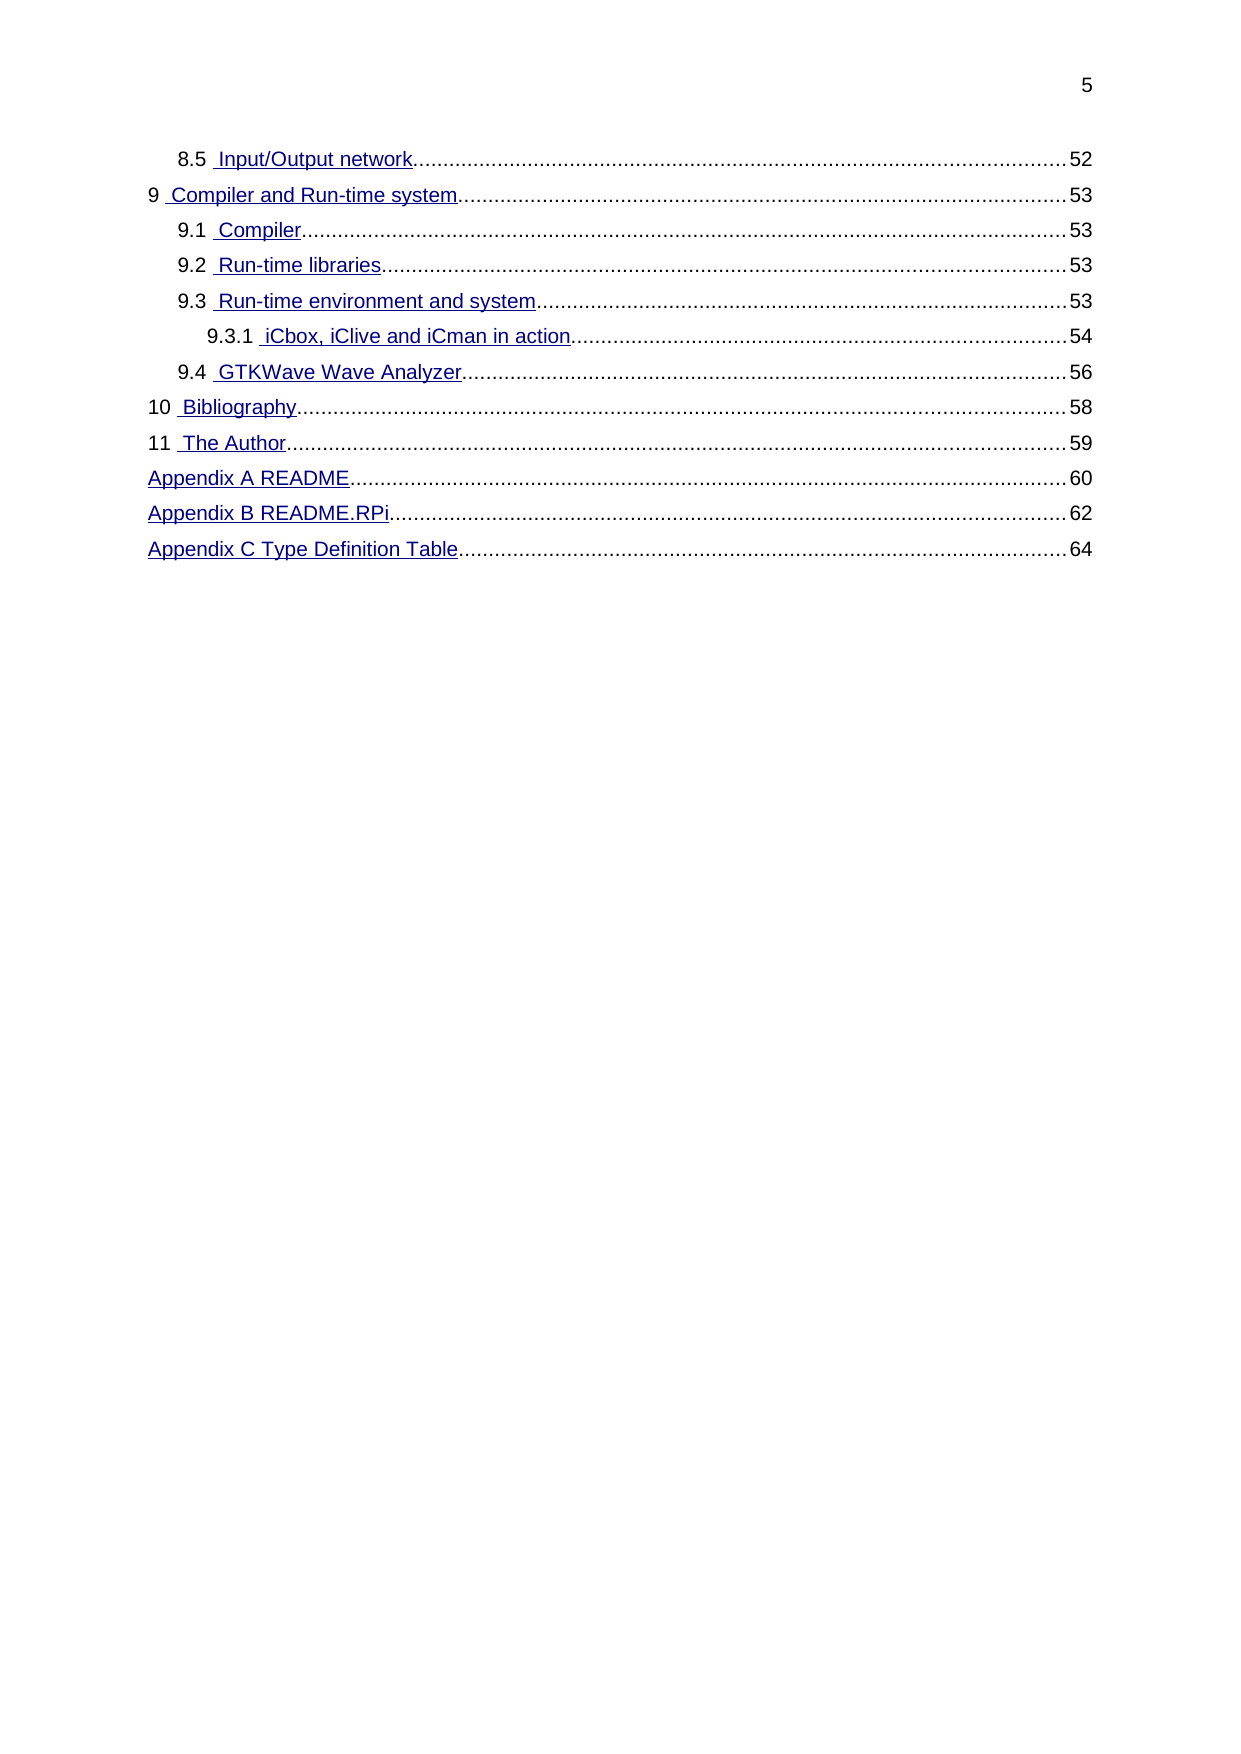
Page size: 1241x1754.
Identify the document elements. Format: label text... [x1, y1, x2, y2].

text 9.3 Run-time environment and system 53 [177, 289, 1092, 313]
text 9.3.1 iCbox, iClive and iCman in action 54 [207, 325, 1092, 348]
text Appendix B README.RPi 62 [148, 502, 1092, 526]
text 11 The Author 59 [148, 431, 1092, 455]
text 10 Bibliography 58 [148, 396, 1092, 419]
text Appendix A README 60 [148, 466, 1092, 490]
text 9.2 Run-time libraries 53 [177, 254, 1092, 278]
text 9.1 Compiler 53 [177, 218, 1092, 242]
text 9.4 GTKWave Wave Analyzer 56 [177, 360, 1092, 384]
text 8.5 Input/Output network 52 [177, 148, 1092, 171]
text 9 Compiler and Run-time system 53 [148, 183, 1092, 207]
text Appendix C Type Definition Table 64 [148, 537, 1092, 561]
